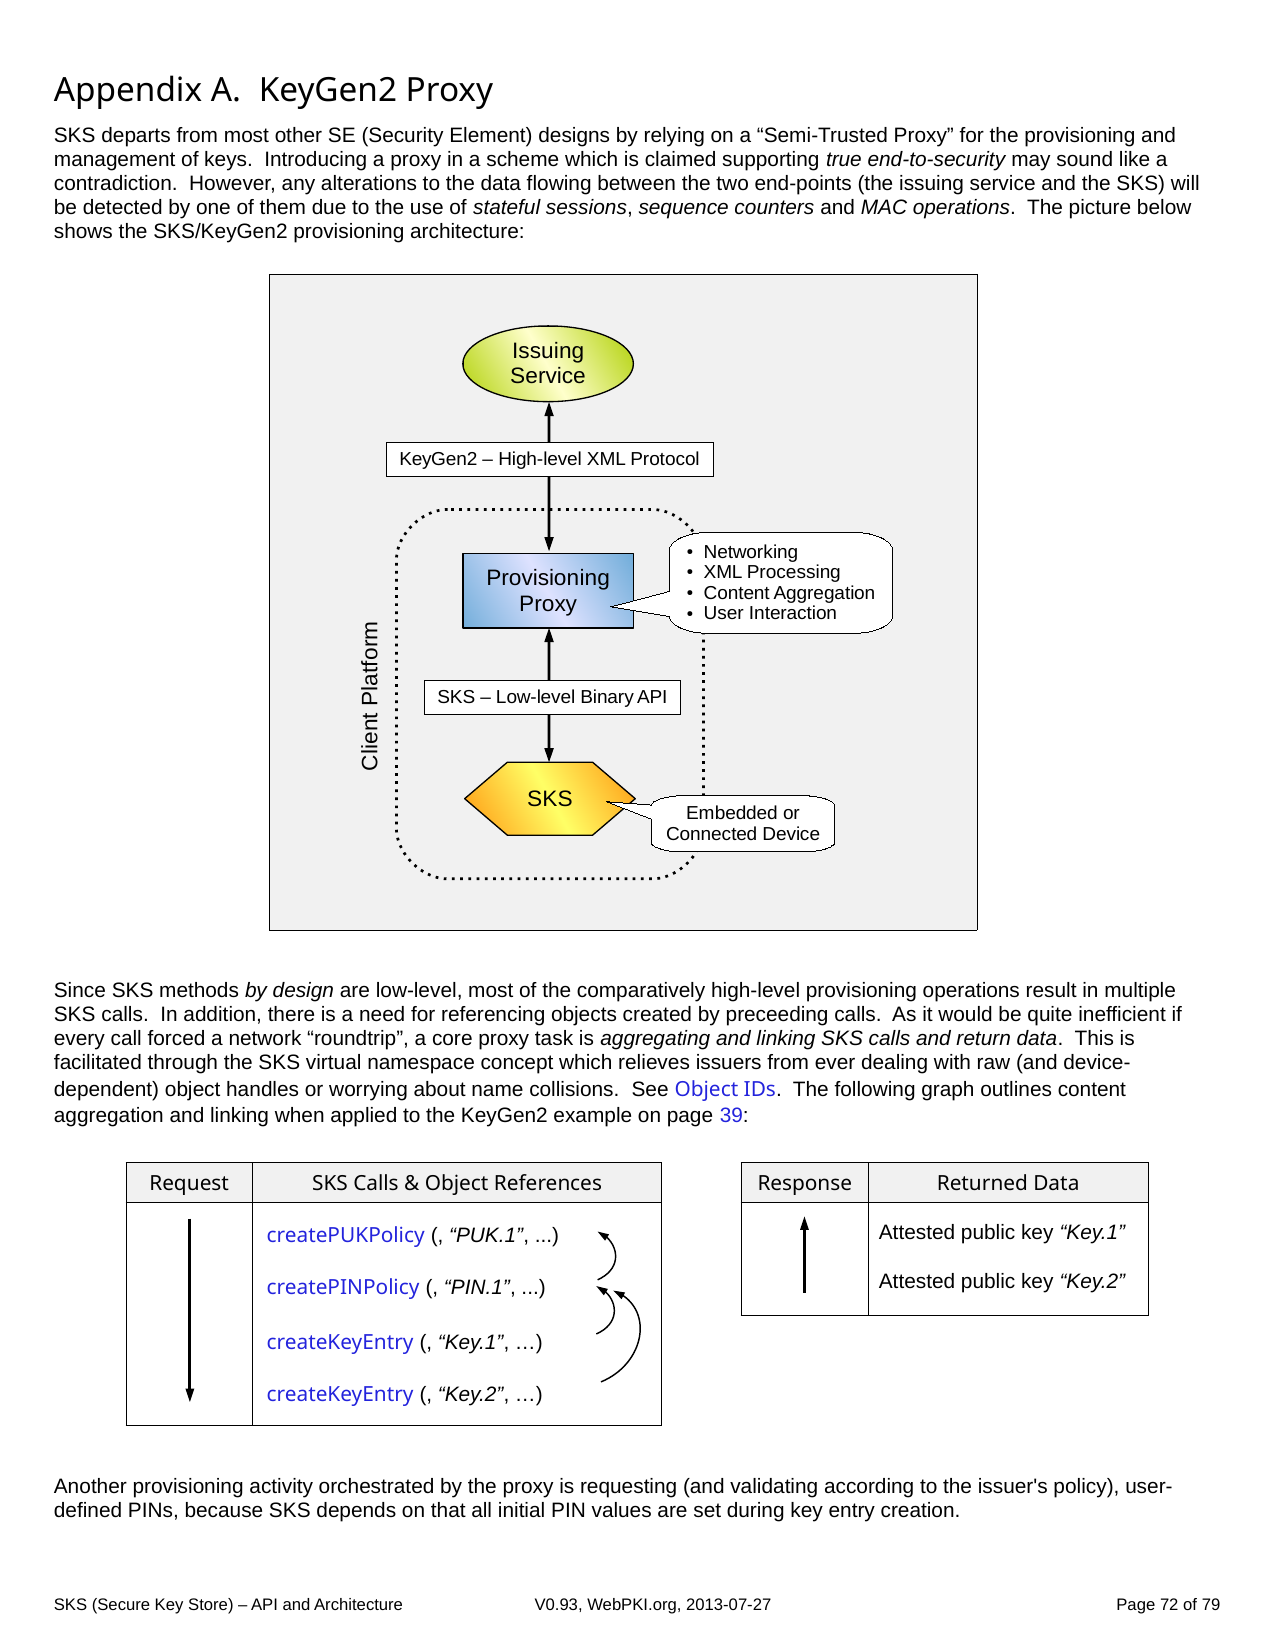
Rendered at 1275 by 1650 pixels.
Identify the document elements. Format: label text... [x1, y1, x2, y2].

table_header Response [742, 1163, 868, 1202]
text Since SKS methods by design are low-level, most of the comparatively high-level provisioning operations result in multiple SKS calls. In addition, there is a need for referencing objects created by preceeding calls. As it would be quite inefficient if every call forced a network “roundtrip”, a core proxy task is aggregating and linking SKS calls and return data. This is facilitated through the SKS virtual namespace concept which relieves issuers from ever dealing with raw (and device-dependent) object handles or worrying about name collisions. See Object IDs. The following graph outlines content aggregation and linking when applied to the KeyGen2 example on page 34: [54, 978, 1221, 1127]
table_header Returned Data [869, 1163, 1148, 1202]
table_cell createKeyEntry (, “Key.1”, …) [253, 1315, 582, 1367]
text SKS departs from most other SE (Security Element) designs by relying on a “Semi-Trusted Proxy” for the provisioning and management of keys. Introducing a proxy in a scheme which is claimed supporting true end-to-security may sound like a contradiction. However, any alterations to the data flowing between the two end-points (the issuing service and the SKS) will be detected by one of them due to the use of stateful sessions, sequence counters and MAC operations. The picture below shows the SKS/KeyGen2 provisioning architecture: [54, 123, 1221, 243]
table_cell createPINPolicy (, “PIN.1”, ...) [253, 1260, 582, 1315]
table_cell [741, 1316, 868, 1425]
table_header [662, 1162, 741, 1425]
table_header SKS Calls & Object References [253, 1163, 661, 1202]
table_cell [868, 1316, 1148, 1425]
table_cell Attested public key “Key.1” [869, 1203, 1148, 1260]
table_cell Attested public key “Key.2” [869, 1260, 1148, 1315]
table_header Request [127, 1163, 252, 1202]
table_cell createPUKPolicy (, “PUK.1”, ...) [253, 1203, 582, 1260]
table_cell [127, 1203, 252, 1425]
subtitle KeyGen2 Proxy [54, 66, 1221, 111]
table_cell [582, 1203, 661, 1425]
table_cell createKeyEntry (, “Key.2”, …) [253, 1368, 582, 1425]
table_cell [742, 1203, 868, 1315]
text Another provisioning activity orchestrated by the proxy is requesting (and validating according to the issuer's policy), user-defined PINs, because SKS depends on that all initial PIN values are set during key entry creation. [54, 1473, 1221, 1521]
